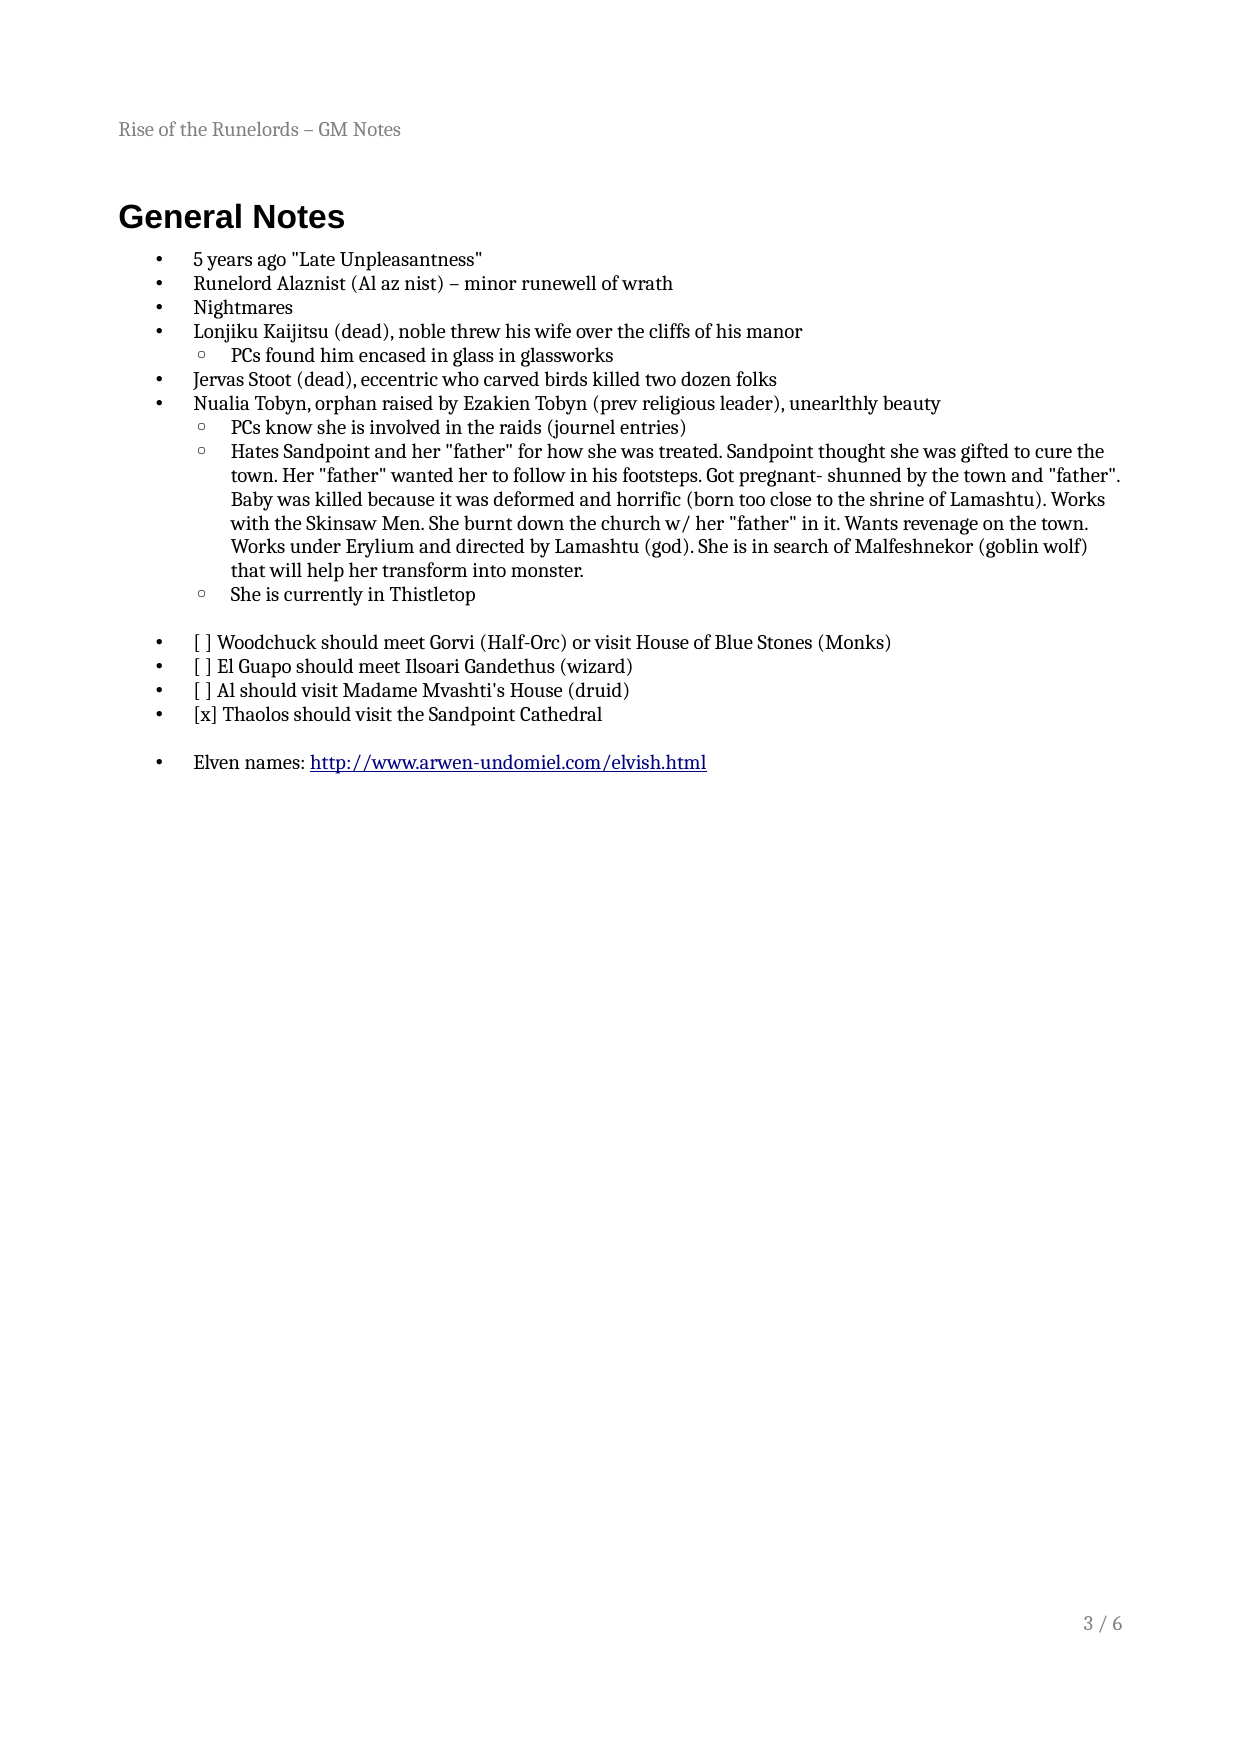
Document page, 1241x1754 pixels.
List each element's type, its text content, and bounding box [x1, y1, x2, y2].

list [ ] El Guapo should meet Ilsoari Gandethus (wizard) [156, 655, 1122, 679]
list [x] Thaolos should visit the Sandpoint Cathedral [156, 703, 1122, 727]
list Jervas Stoot (dead), eccentric who carved birds killed two dozen folks [156, 367, 1122, 391]
list PCs found him encased in glass in glassworks [193, 343, 1122, 367]
list Runelord Alaznist (Al az nist) – minor runewell of wrath [156, 272, 1122, 296]
list 5 years ago "Late Unpleasantness" [156, 248, 1122, 272]
list PCs know she is involved in the raids (journel entries) [193, 415, 1122, 439]
list Hates Sandpoint and her "father" for how she was treated. Sandpoint thought she was gifted to cure the town. Her "father" wanted her to follow in his footsteps. Got pregnant- shunned by the town and "father". Baby was killed because it was deformed and horrific (born too close to the shrine of Lamashtu). Works with the Skinsaw Men. She burnt down the church w/ her "father" in it. Wants revenage on the town. Works under Erylium and directed by Lamashtu (god). She is in search of Malfeshnekor (goblin wolf) that will help her transform into monster. [193, 439, 1122, 583]
list Lonjiku Kaijitsu (dead), noble threw his wife over the cliffs of his manor [156, 319, 1122, 343]
list Nightmares [156, 296, 1122, 319]
list Elven names: http://www.arwen-undomiel.com/elvish.html [156, 751, 1122, 775]
subtitle General Notes [118, 197, 1122, 235]
list [ ] Al should visit Madame Mvashti's House (druid) [156, 679, 1122, 703]
list Nualia Tobyn, orphan raised by Ezakien Tobyn (prev religious leader), unearlthly beauty [156, 391, 1122, 415]
list She is currently in Thistletop [193, 583, 1122, 607]
list [ ] Woodchuck should meet Gorvi (Half-Orc) or visit House of Blue Stones (Monks) [156, 631, 1122, 655]
